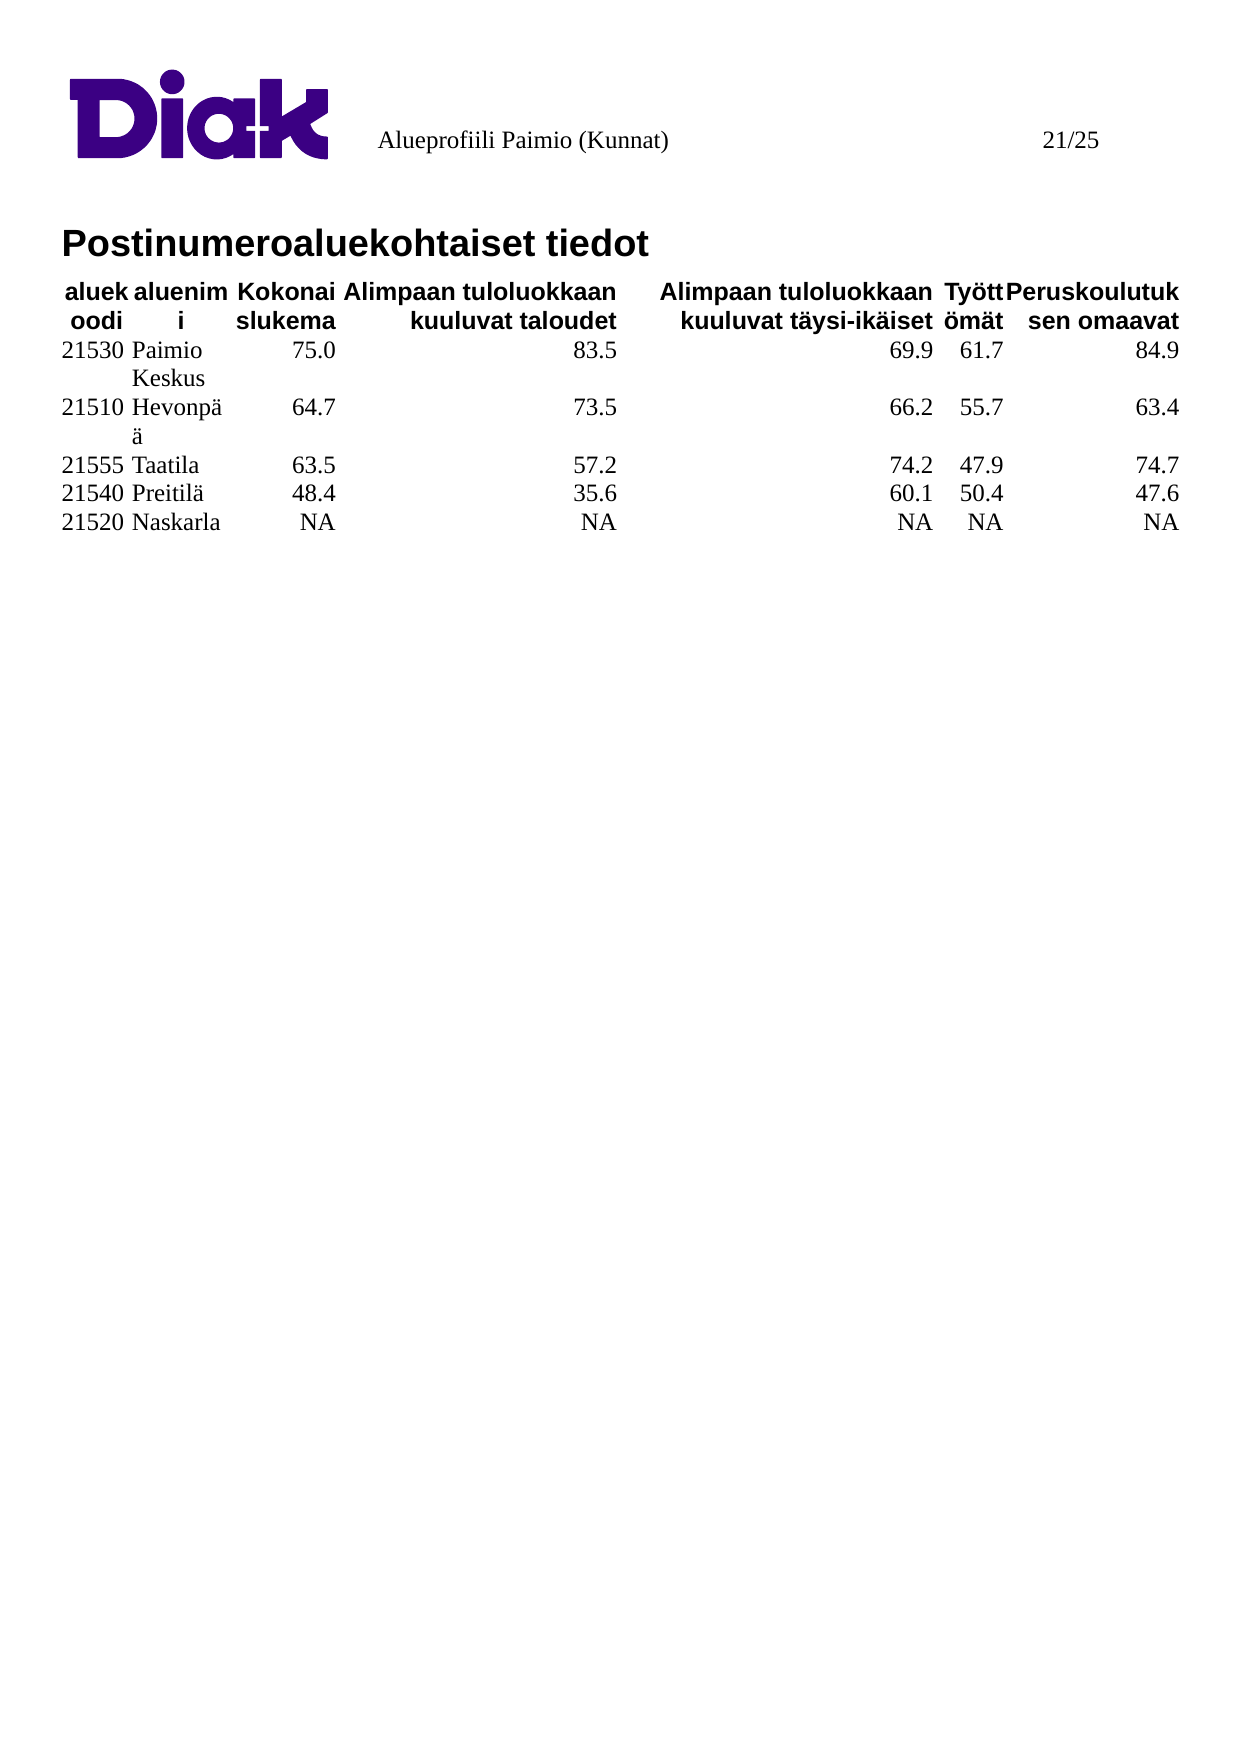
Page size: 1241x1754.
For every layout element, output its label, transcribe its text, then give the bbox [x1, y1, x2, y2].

table_header aluekoodi [61, 277, 132, 335]
table_cell Taatila [132, 450, 230, 478]
table_cell 73.5 [336, 392, 617, 450]
table_cell 74.2 [617, 450, 933, 478]
table_header aluenimi [132, 277, 230, 335]
table_cell NA [230, 507, 336, 536]
table_header Työttömät [933, 277, 1003, 335]
table_cell 55.7 [933, 392, 1003, 450]
table_cell 84.9 [1003, 335, 1179, 392]
table_cell Naskarla [132, 507, 230, 536]
table_cell 21530 [61, 335, 132, 392]
table_header Alimpaan tuloluokkaan kuuluvat täysi-ikäiset [617, 277, 933, 335]
table_cell NA [933, 507, 1003, 536]
table_cell 69.9 [617, 335, 933, 392]
table_cell 21540 [61, 479, 132, 507]
table_cell 66.2 [617, 392, 933, 450]
table_cell 35.6 [336, 479, 617, 507]
table_header Alimpaan tuloluokkaan kuuluvat taloudet [336, 277, 617, 335]
table_cell 75.0 [230, 335, 336, 392]
table_cell 47.9 [933, 450, 1003, 478]
table_cell 61.7 [933, 335, 1003, 392]
table_cell Preitilä [132, 479, 230, 507]
table_cell 48.4 [230, 479, 336, 507]
table_cell 63.4 [1003, 392, 1179, 450]
table_cell NA [617, 507, 933, 536]
table_cell 64.7 [230, 392, 336, 450]
table_cell Hevonpää [132, 392, 230, 450]
subtitle Postinumeroaluekohtaiset tiedot [61, 221, 1179, 265]
table_cell Paimio Keskus [132, 335, 230, 392]
table_cell 60.1 [617, 479, 933, 507]
table_cell 21520 [61, 507, 132, 536]
table_header Kokonaislukema [230, 277, 336, 335]
table_cell 63.5 [230, 450, 336, 478]
table_cell 21510 [61, 392, 132, 450]
table_cell NA [1003, 507, 1179, 536]
table_cell 50.4 [933, 479, 1003, 507]
table_cell 83.5 [336, 335, 617, 392]
table_cell NA [336, 507, 617, 536]
table_cell 74.7 [1003, 450, 1179, 478]
table_header Peruskoulutuksen omaavat [1003, 277, 1179, 335]
table_cell 21555 [61, 450, 132, 478]
table_cell 47.6 [1003, 479, 1179, 507]
table_cell 57.2 [336, 450, 617, 478]
